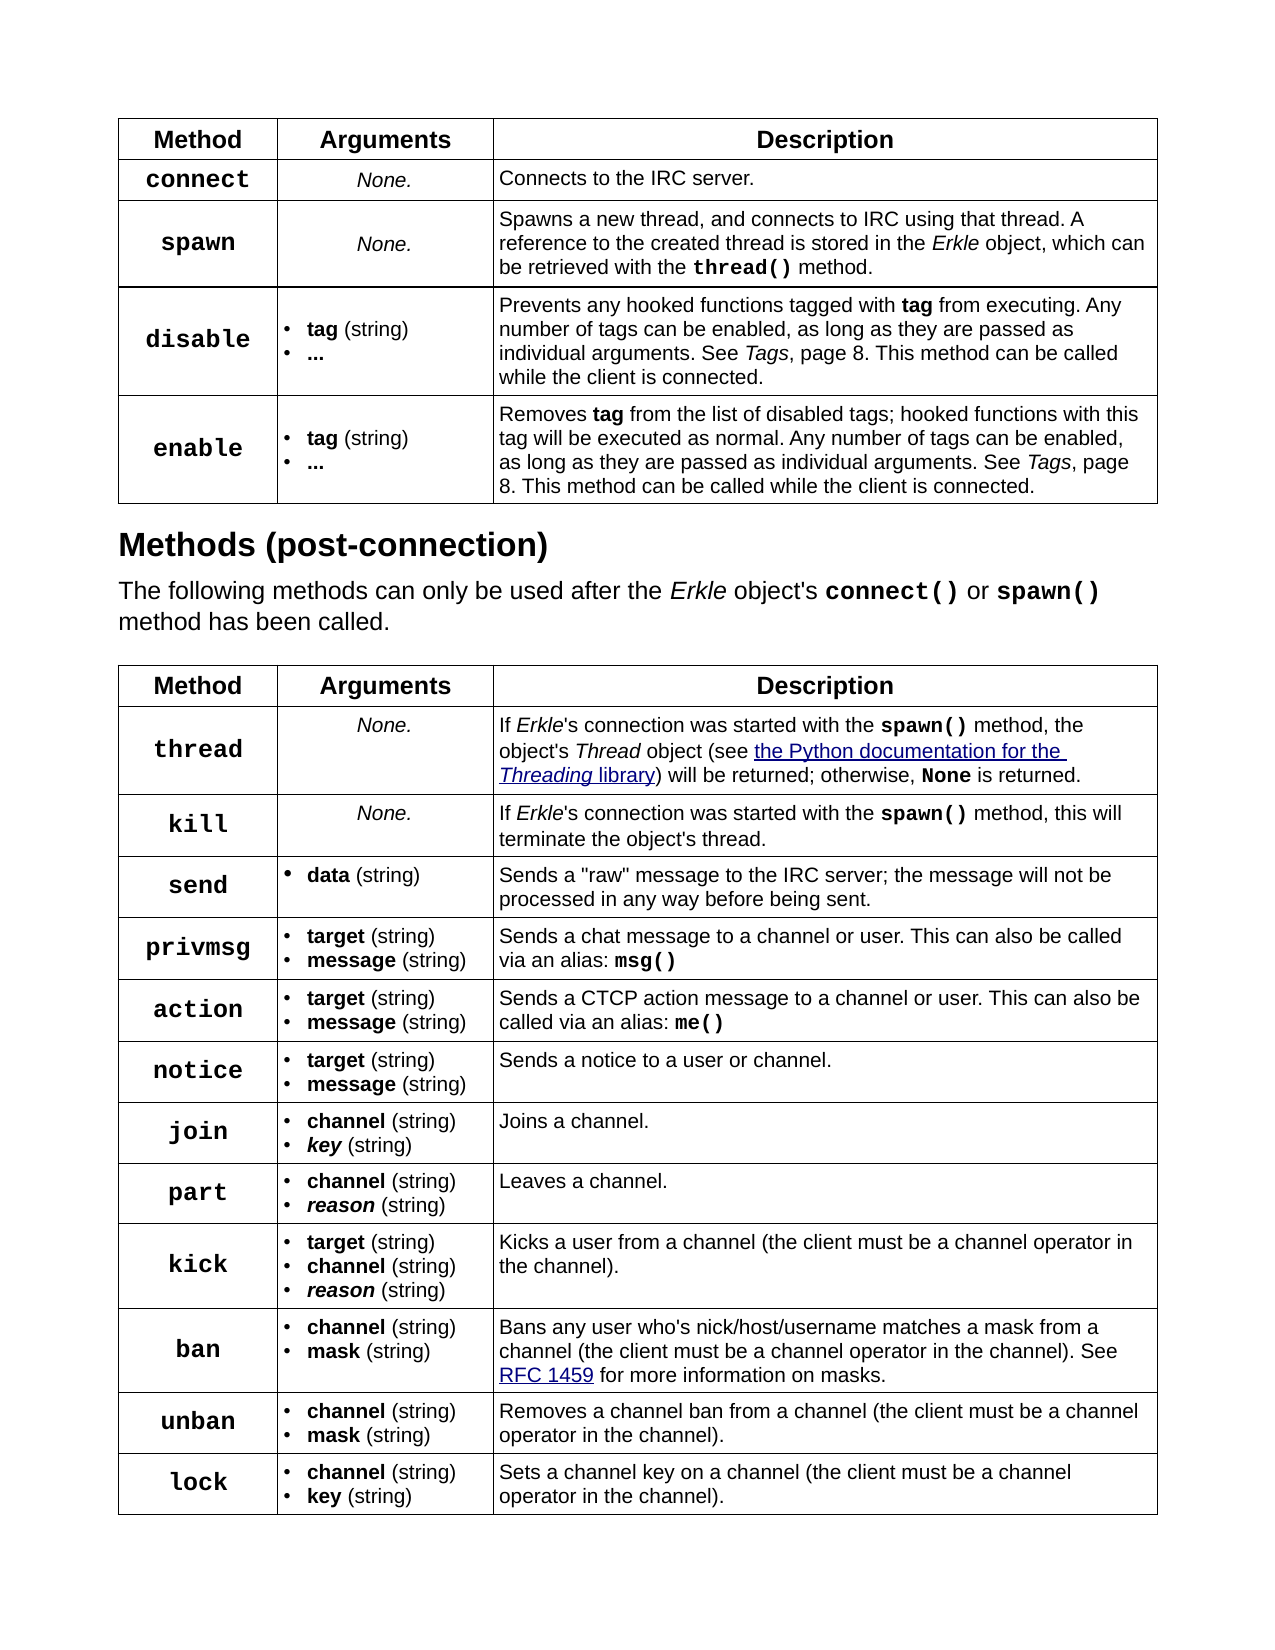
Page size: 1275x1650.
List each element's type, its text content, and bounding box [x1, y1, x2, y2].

table_cell data (string) [278, 857, 493, 917]
table_cell part [119, 1164, 277, 1223]
table_cell Prevents any hooked functions tagged with tag from executing. Any number of tags can be enabled, as long as they are passed as individual arguments. See Tags, page 7. This method can be called while the client is connected. [494, 288, 1157, 395]
table_cell target (string) message (string) [278, 918, 493, 979]
table_cell thread [119, 707, 277, 794]
table_header Description [494, 666, 1157, 706]
table_cell join [119, 1103, 277, 1162]
table_cell kick [119, 1224, 277, 1308]
table_header Method [119, 119, 277, 159]
table_cell If Erkle's connection was started with the spawn() method, the object's Thread object (see the Python documentation for the Threading library) will be returned; otherwise, None is returned. [494, 707, 1157, 794]
table_cell Sends a chat message to a channel or user. This can also be called via an alias: msg() [494, 918, 1157, 979]
table_cell None. [278, 201, 493, 286]
table_cell Sends a CTCP action message to a channel or user. This can also be called via an alias: me() [494, 980, 1157, 1041]
table_cell Spawns a new thread, and connects to IRC using that thread. A reference to the created thread is stored in the Erkle object, which can be retrieved with the thread() method. [494, 201, 1157, 286]
table_cell lock [119, 1454, 277, 1513]
table_cell Bans any user who's nick/host/username matches a mask from a channel (the client must be a channel operator in the channel). See RFC 1459 for more information on masks. [494, 1309, 1157, 1392]
table_cell disable [119, 288, 277, 395]
table_cell target (string) message (string) [278, 980, 493, 1041]
table_cell Sends a "raw" message to the IRC server; the message will not be processed in any way before being sent. [494, 857, 1157, 917]
table_cell Removes tag from the list of disabled tags; hooked functions with this tag will be executed as normal. Any number of tags can be enabled, as long as they are passed as individual arguments. See Tags, page 7. This method can be called while the client is connected. [494, 396, 1157, 503]
table_cell None. [278, 707, 493, 794]
table_cell channel (string) mask (string) [278, 1393, 493, 1453]
table_cell send [119, 857, 277, 917]
table_cell spawn [119, 201, 277, 286]
table_cell Sets a channel key on a channel (the client must be a channel operator in the channel). [494, 1454, 1157, 1513]
table_cell tag (string) ... [278, 288, 493, 395]
table_cell ban [119, 1309, 277, 1392]
table_cell unban [119, 1393, 277, 1453]
table_header Method [119, 666, 277, 706]
table_header Arguments [278, 666, 493, 706]
table_header Description [494, 119, 1157, 159]
table_cell connect [119, 160, 277, 200]
table_cell enable [119, 396, 277, 503]
subtitle Methods (post-connection) [118, 525, 1157, 564]
table_cell privmsg [119, 918, 277, 979]
table_cell Connects to the IRC server. [494, 160, 1157, 200]
table_cell kill [119, 795, 277, 856]
table_cell Joins a channel. [494, 1103, 1157, 1162]
table_cell channel (string) mask (string) [278, 1309, 493, 1392]
table_cell None. [278, 160, 493, 200]
table_cell tag (string) ... [278, 396, 493, 503]
table_cell Kicks a user from a channel (the client must be a channel operator in the channel). [494, 1224, 1157, 1308]
table_cell Removes a channel ban from a channel (the client must be a channel operator in the channel). [494, 1393, 1157, 1453]
table_cell If Erkle's connection was started with the spawn() method, this will terminate the object's thread. [494, 795, 1157, 856]
table_cell None. [278, 795, 493, 856]
table_cell channel (string) key (string) [278, 1454, 493, 1513]
table_cell action [119, 980, 277, 1041]
table_cell target (string) message (string) [278, 1042, 493, 1102]
table_cell notice [119, 1042, 277, 1102]
table_cell channel (string) reason (string) [278, 1164, 493, 1223]
table_cell target (string) channel (string) reason (string) [278, 1224, 493, 1308]
text The following methods can only be used after the Erkle object's connect() or spawn() method has been called. [118, 576, 1157, 636]
table_cell Leaves a channel. [494, 1164, 1157, 1223]
table_cell channel (string) key (string) [278, 1103, 493, 1162]
table_header Arguments [278, 119, 493, 159]
table_cell Sends a notice to a user or channel. [494, 1042, 1157, 1102]
